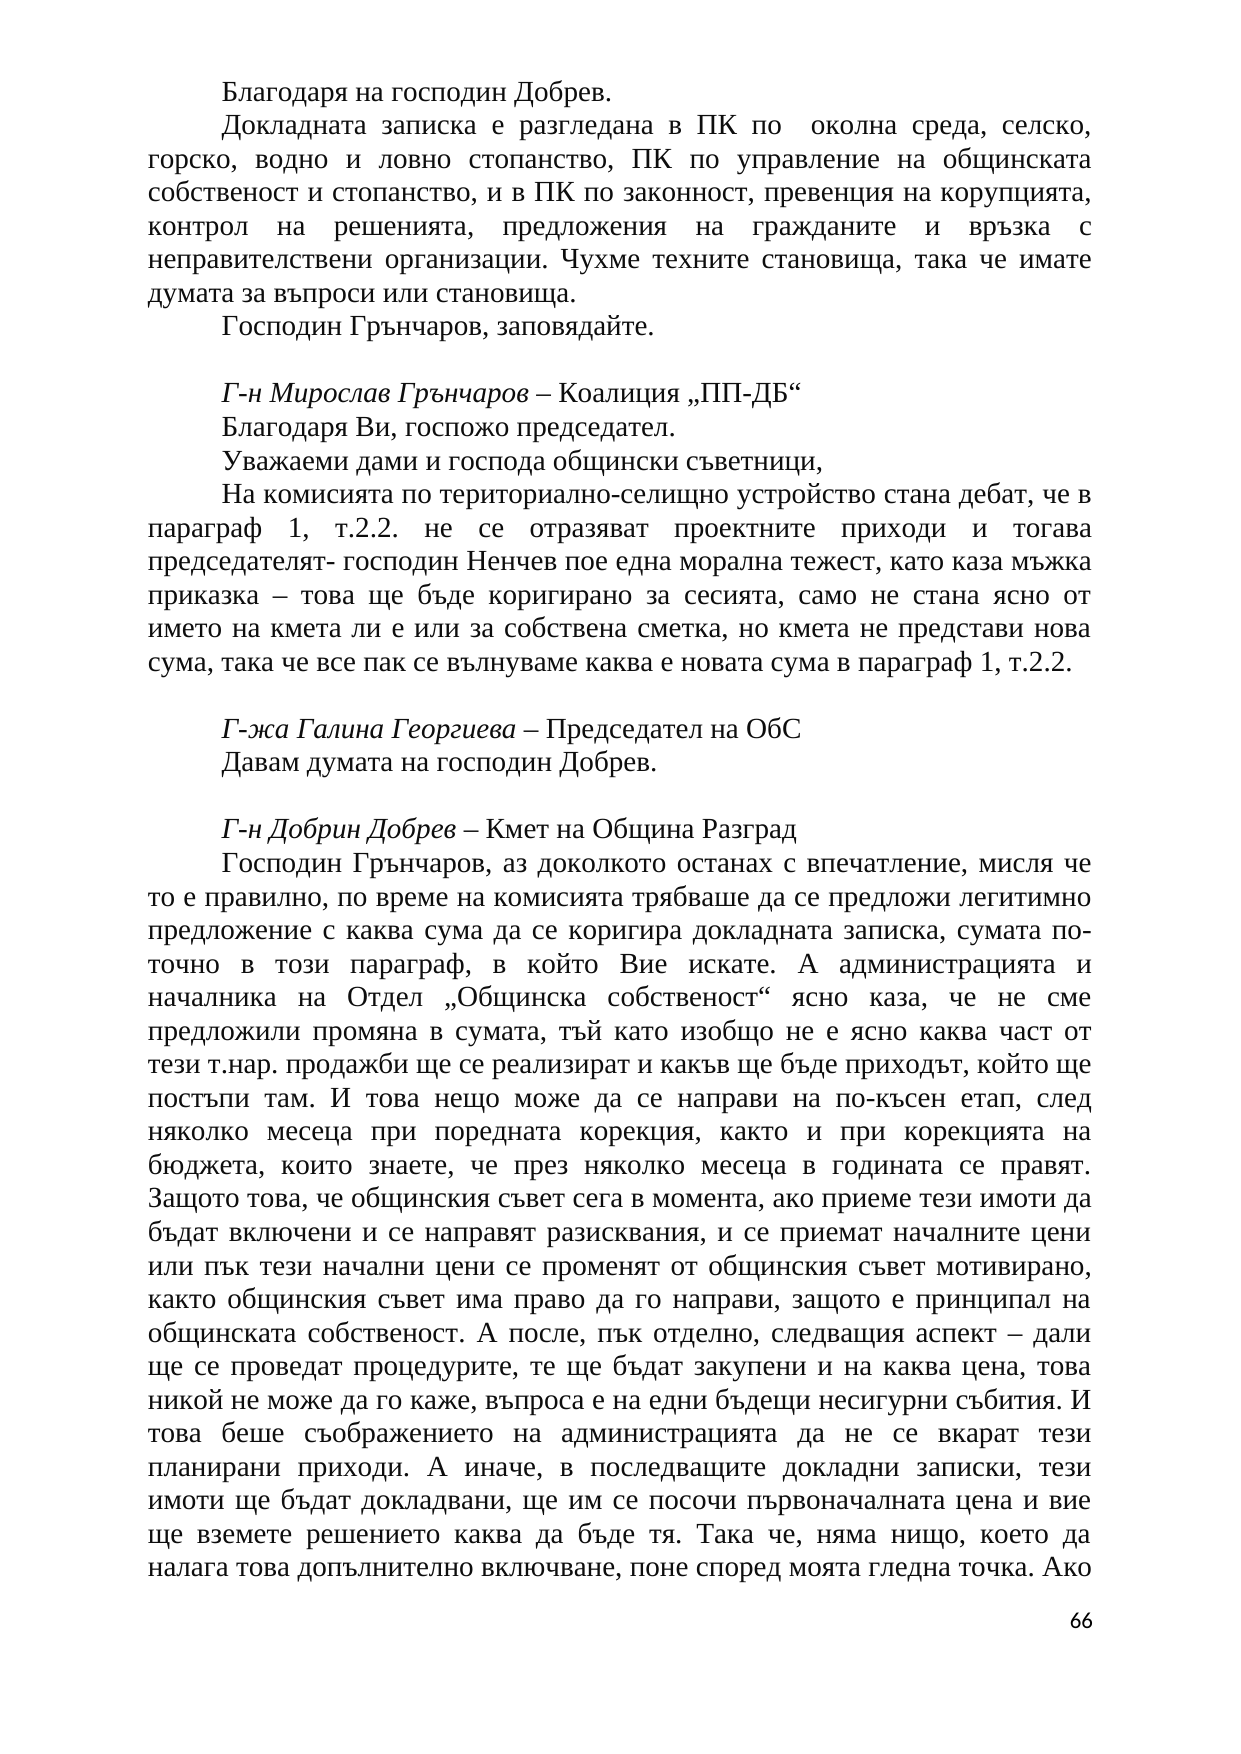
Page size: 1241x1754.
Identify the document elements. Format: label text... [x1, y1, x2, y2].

text Г-н Добрин Добрев – Кмет на Община Разград [148, 812, 1093, 845]
text Давам думата на господин Добрев. [148, 744, 1093, 778]
text Докладната записка е разгледана в ПК по околна среда, селско, горско, водно и ловно стопанство, ПК по управление на общинската собственост и стопанство, и в ПК по законност, превенция на корупцията, контрол на решенията, предложения на гражданите и връзка с неправителствени организации. Чухме техните становища, така че имате думата за въпроси или становища. [148, 107, 1093, 308]
text Господин Грънчаров, заповядайте. [148, 308, 1093, 342]
text Благодаря на господин Добрев. [148, 74, 1093, 107]
text На комисията по териториално-селищно устройство стана дебат, че в параграф 1, т.2.2. не се отразяват проектните приходи и тогава председателят- господин Ненчев пое една морална тежест, като каза мъжка приказка – това ще бъде коригирано за сесията, само не стана ясно от името на кмета ли е или за собствена сметка, но кмета не представи нова сума, така че все пак се вълнуваме каква е новата сума в параграф 1, т.2.2. [148, 476, 1093, 677]
text Благодаря Ви, госпожо председател. [148, 409, 1093, 443]
text Г-н Мирослав Грънчаров – Коалиция „ПП-ДБ“ [148, 376, 1093, 409]
text Господин Грънчаров, аз доколкото останах с впечатление, мисля че то е правилно, по време на комисията трябваше да се предложи легитимно предложение с каква сума да се коригира докладната записка, сумата по-точно в този параграф, в който Вие искате. А администрацията и началника на Отдел „Общинска собственост“ ясно каза, че не сме предложили промяна в сумата, тъй като изобщо не е ясно каква част от тези т.нар. продажби ще се реализират и какъв ще бъде приходът, който ще постъпи там. И това нещо може да се направи на по-късен етап, след няколко месеца при поредната корекция, както и при корекцията на бюджета, които знаете, че през няколко месеца в годината се правят. Защото това, че общинския съвет сега в момента, ако приеме тези имоти да бъдат включени и се направят разисквания, и се приемат началните цени или пък тези начални цени се променят от общинския съвет мотивирано, както общинския съвет има право да го направи, защото е принципал на общинската собственост. А после, пък отделно, следващия аспект – дали ще се проведат процедурите, те ще бъдат закупени и на каква цена, това никой не може да го каже, въпроса е на едни бъдещи несигурни събития. И това беше съображението на администрацията да не се вкарат тези планирани приходи. А иначе, в последващите докладни записки, тези имоти ще бъдат докладвани, ще им се посочи първоначалната цена и вие ще вземете решението каква да бъде тя. Така че, няма нищо, което да налага това допълнително включване, поне според моята гледна точка. Ако [148, 845, 1093, 1583]
text Уважаеми дами и господа общински съветници, [148, 443, 1093, 476]
text Г-жа Галина Георгиева – Председател на ОбС [148, 711, 1093, 744]
